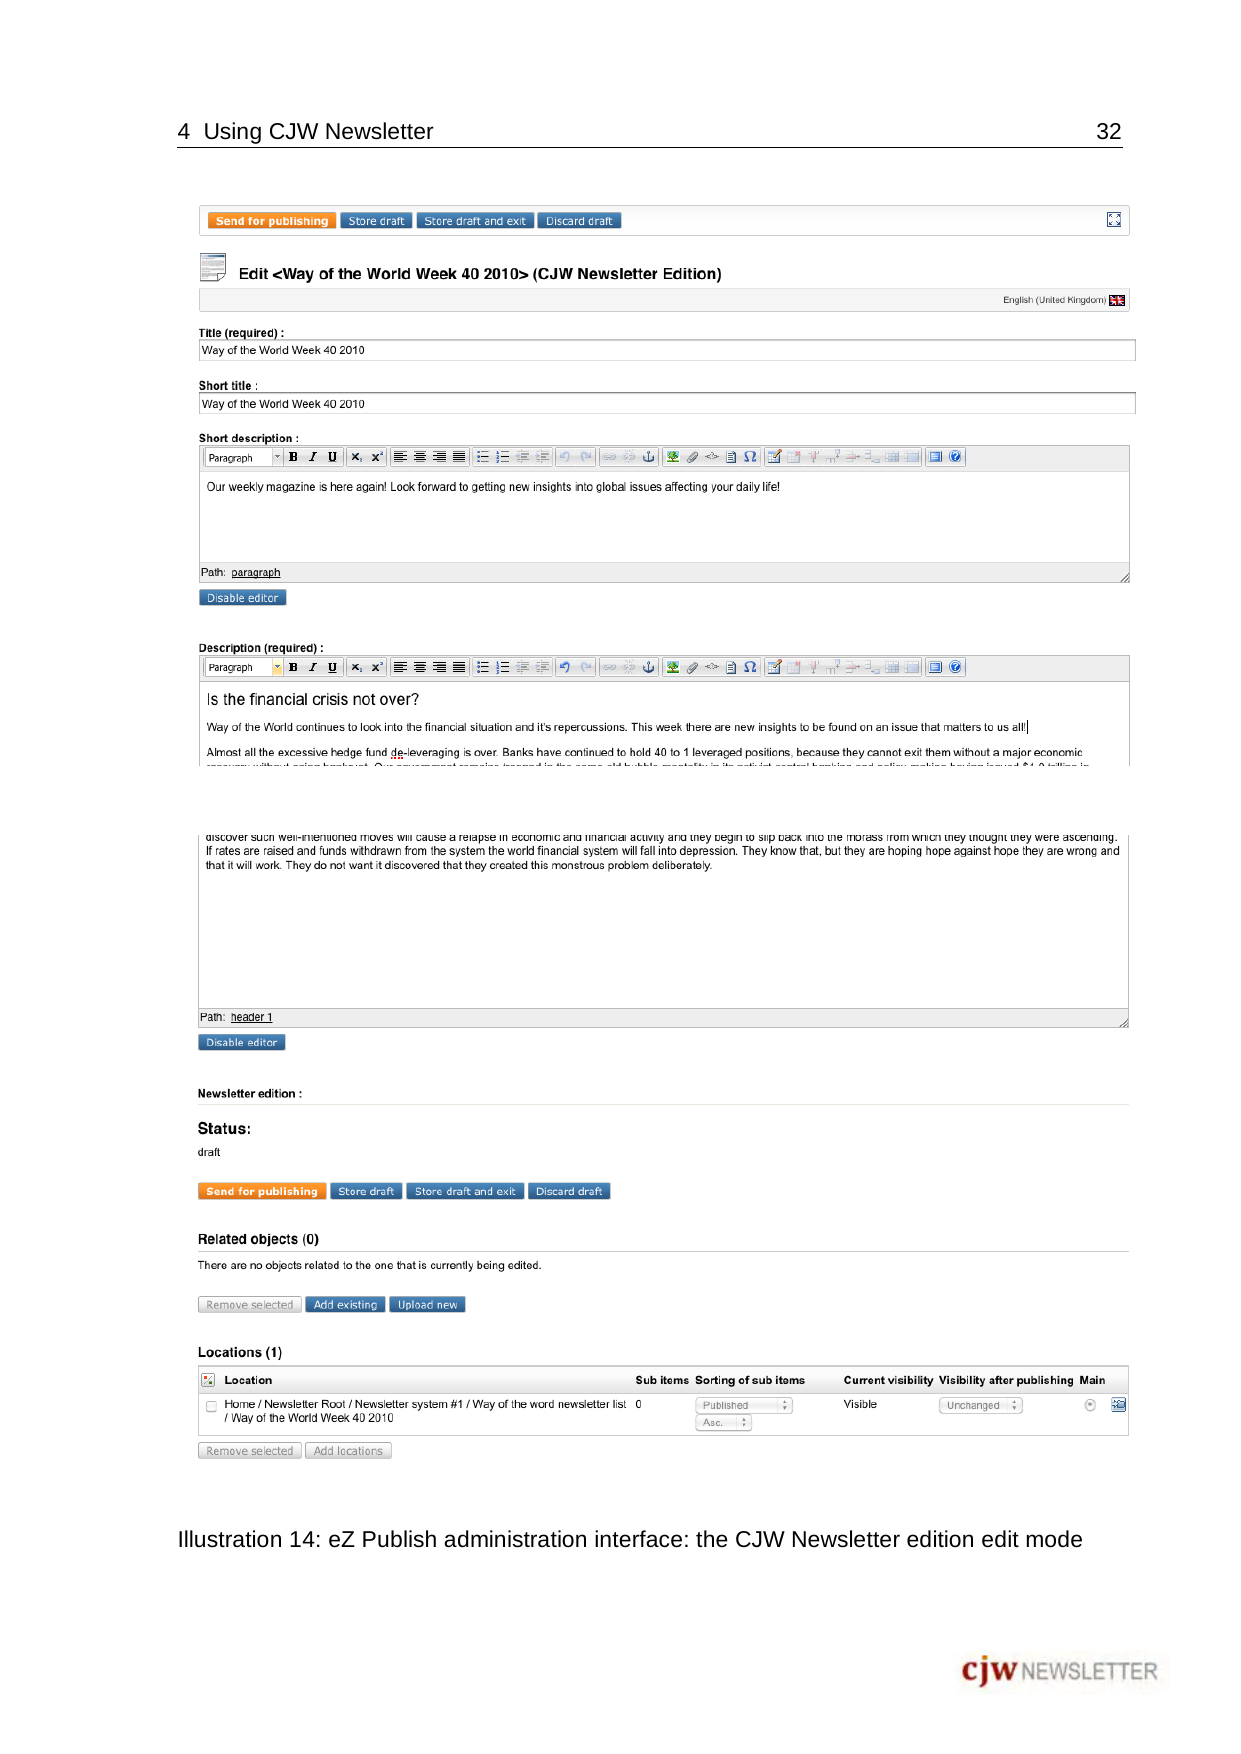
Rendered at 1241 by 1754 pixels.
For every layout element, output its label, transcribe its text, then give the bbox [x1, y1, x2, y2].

picture [953, 1650, 1170, 1695]
text Illustration 14: eZ Publish administration interface: the CJW Newsletter edition edit mode [177, 1526, 1122, 1552]
picture [193, 835, 1135, 1466]
picture [193, 198, 1137, 766]
